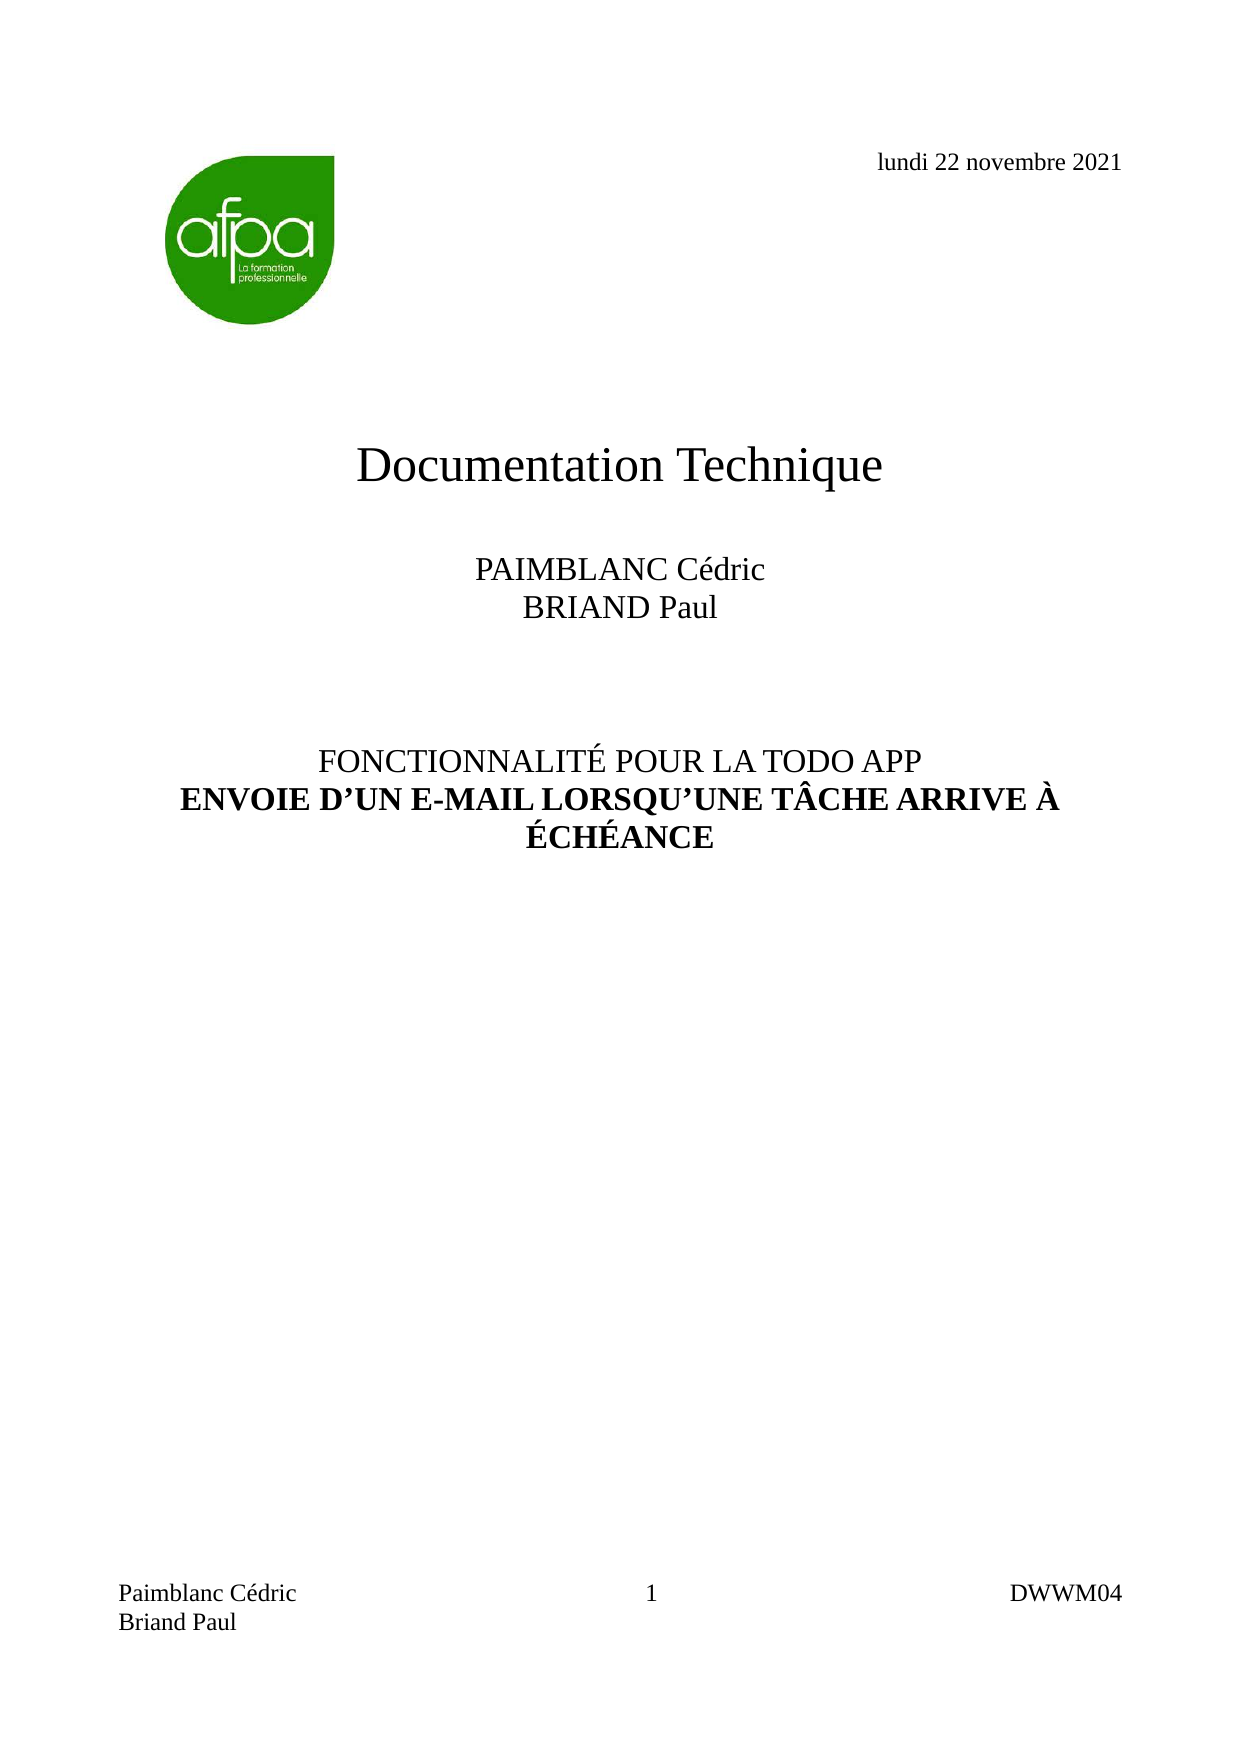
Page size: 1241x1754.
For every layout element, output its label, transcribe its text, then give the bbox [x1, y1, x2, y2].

text lundi 22 novembre 2021 [336, 147, 1122, 176]
picture [165, 144, 336, 330]
text briand Paul [118, 588, 1122, 626]
text Documentation Technique [118, 434, 1122, 492]
text fonctionnalité pour la todo app [118, 741, 1122, 779]
text Envoie d’un e-mail lorsqu’une tâche arrive à échéance [118, 779, 1122, 856]
text [118, 147, 165, 176]
text PAIMBLANC Cédric [118, 549, 1122, 588]
